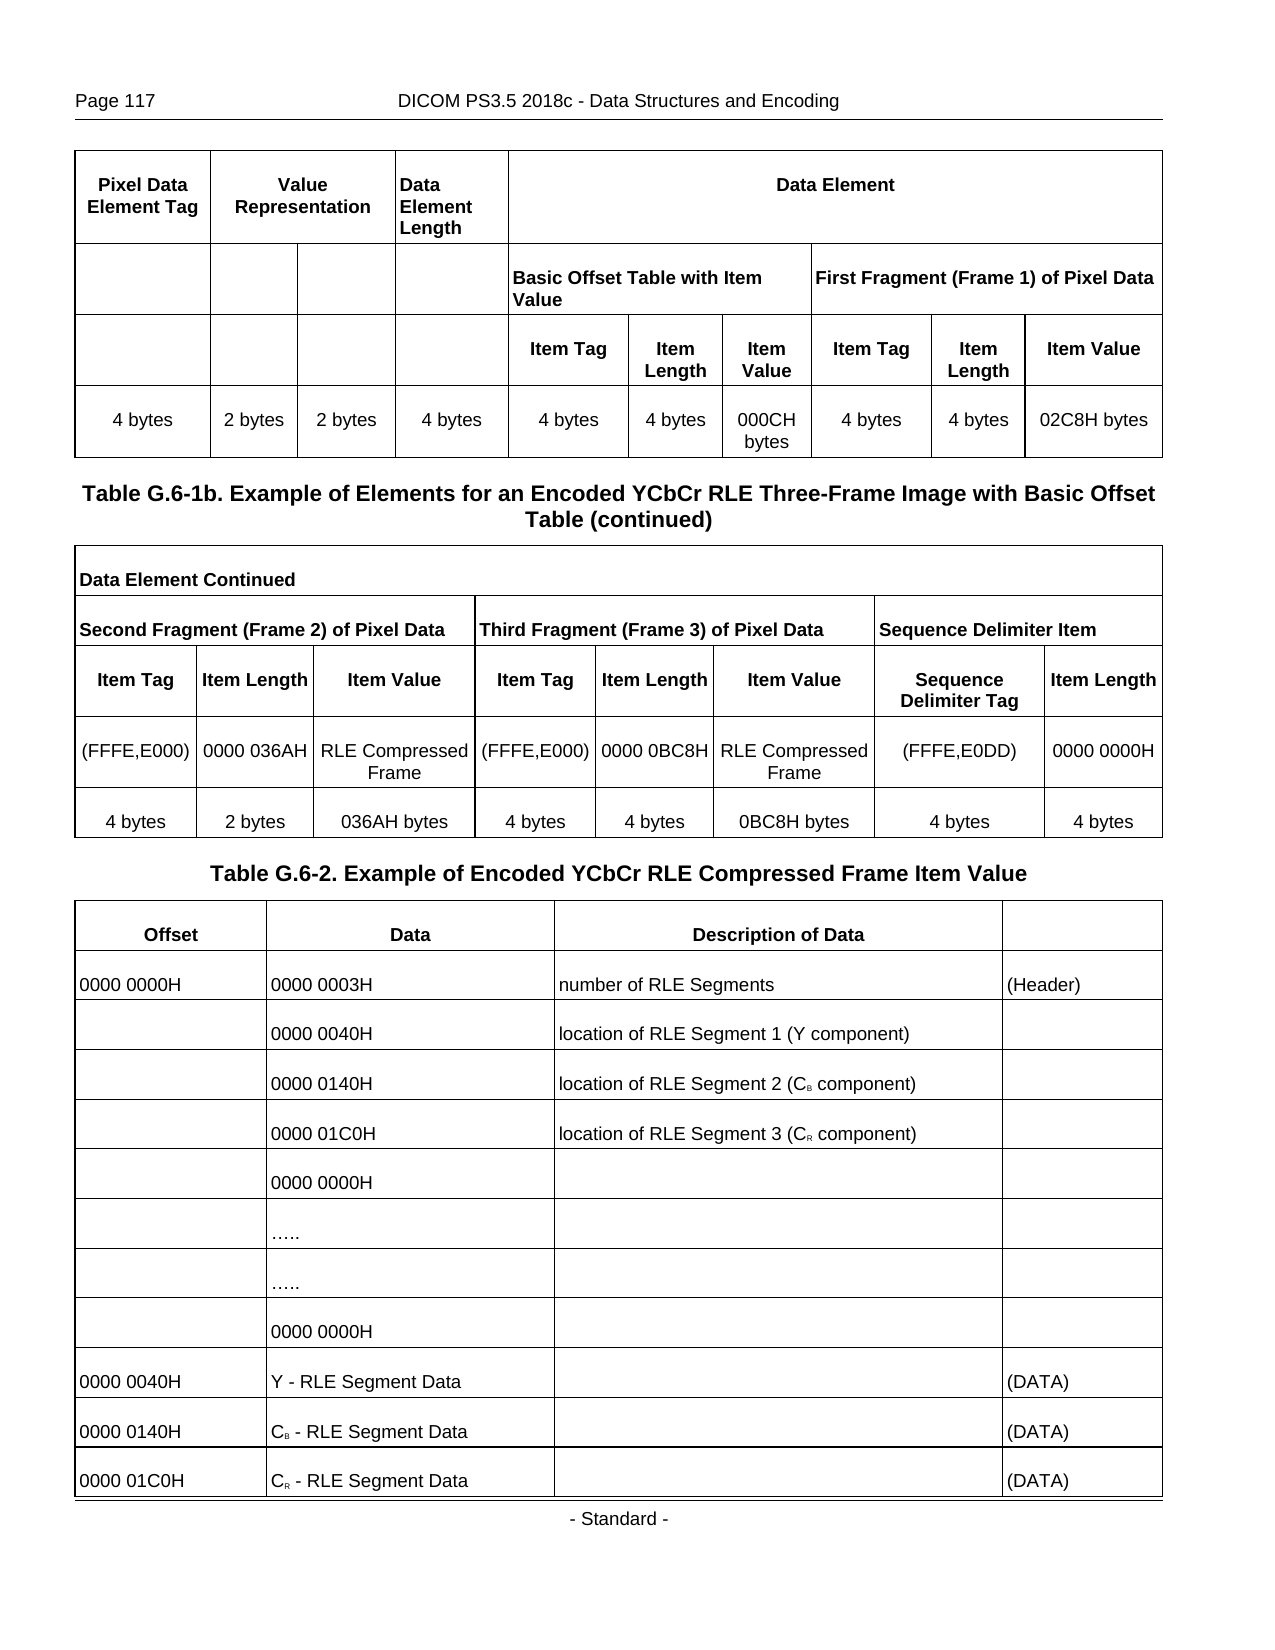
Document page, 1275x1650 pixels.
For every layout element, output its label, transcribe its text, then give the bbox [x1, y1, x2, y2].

table_cell 4 bytes [596, 788, 713, 837]
table_cell 4 bytes [396, 386, 508, 457]
table_cell 4 bytes [476, 788, 595, 837]
table_cell [396, 315, 508, 385]
table_cell 4 bytes [932, 386, 1024, 457]
table_cell [1003, 1100, 1162, 1148]
table_cell (FFFE,E0DD) [875, 717, 1044, 787]
table_cell [76, 1000, 266, 1049]
table_cell location of RLE Segment 3 (CR component) [555, 1100, 1002, 1148]
table_cell Sequence Delimiter Item [875, 596, 1162, 645]
table_cell Item Length [197, 646, 313, 716]
table_cell (DATA) [1003, 1398, 1162, 1446]
table_cell [555, 1249, 1002, 1297]
table_cell Item Value [723, 315, 811, 385]
table_cell 036AH bytes [314, 788, 474, 837]
table_header Data Element Continued [76, 546, 1162, 595]
table_header [1003, 901, 1162, 949]
table_cell [298, 315, 395, 385]
table_cell Item Length [629, 315, 722, 385]
table_cell 4 bytes [76, 788, 196, 837]
table_cell (FFFE,E000) [76, 717, 196, 787]
table_cell Sequence Delimiter Tag [875, 646, 1044, 716]
table_cell Y - RLE Segment Data [267, 1348, 554, 1397]
table_cell [1003, 1000, 1162, 1049]
table_cell [211, 244, 297, 314]
table_cell [555, 1199, 1002, 1248]
table_cell CB - RLE Segment Data [267, 1398, 554, 1446]
table_cell (FFFE,E000) [476, 717, 595, 787]
table_cell 4 bytes [509, 386, 628, 457]
table_cell 0000 01C0H [267, 1100, 554, 1148]
table_cell 4 bytes [629, 386, 722, 457]
table_cell [76, 1298, 266, 1347]
table_cell 4 bytes [812, 386, 931, 457]
table_cell [555, 1348, 1002, 1397]
table_cell 0000 01C0H [76, 1448, 266, 1496]
table_cell [1003, 1050, 1162, 1098]
table_cell 0000 036AH [197, 717, 313, 787]
table_cell [1003, 1149, 1162, 1198]
table_cell 0000 0000H [267, 1298, 554, 1347]
table_cell 0000 0000H [1045, 717, 1162, 787]
table_cell 2 bytes [197, 788, 313, 837]
table_cell ….. [267, 1249, 554, 1297]
table_cell 4 bytes [76, 386, 210, 457]
table_cell location of RLE Segment 1 (Y component) [555, 1000, 1002, 1049]
text Table G.6-1b. Example of Elements for an Encoded YCbCr RLE Three-Frame Image with Basic Offset Table (continued) [75, 480, 1162, 532]
table_cell RLE Compressed Frame [314, 717, 474, 787]
table_cell Item Tag [509, 315, 628, 385]
table_cell RLE Compressed Frame [714, 717, 874, 787]
table_header Data Element [509, 151, 1162, 243]
table_cell 2 bytes [211, 386, 297, 457]
table_header Offset [76, 901, 266, 949]
table_cell 02C8H bytes [1026, 386, 1162, 457]
table_cell [555, 1149, 1002, 1198]
table_cell Item Tag [812, 315, 931, 385]
table_cell (DATA) [1003, 1448, 1162, 1496]
table_cell [76, 1199, 266, 1248]
table_header Data [267, 901, 554, 949]
table_cell [76, 1050, 266, 1098]
table_cell 0000 0000H [76, 951, 266, 999]
table_cell 0000 0003H [267, 951, 554, 999]
table_header Description of Data [555, 901, 1002, 949]
table_cell 000CH bytes [723, 386, 811, 457]
table_cell Item Value [314, 646, 474, 716]
table_cell Basic Offset Table with Item Value [509, 244, 811, 314]
table_cell 4 bytes [875, 788, 1044, 837]
table_cell First Fragment (Frame 1) of Pixel Data [812, 244, 1162, 314]
table_cell [396, 244, 508, 314]
table_cell 0000 0140H [76, 1398, 266, 1446]
table_cell 0000 0000H [267, 1149, 554, 1198]
table_header Pixel Data Element Tag [76, 151, 210, 243]
table_cell [76, 244, 210, 314]
table_cell [1003, 1249, 1162, 1297]
table_cell ….. [267, 1199, 554, 1248]
table_cell [555, 1398, 1002, 1446]
table_cell [76, 315, 210, 385]
table_header Data Element Length [396, 151, 508, 243]
table_cell CR - RLE Segment Data [267, 1448, 554, 1496]
table_cell (Header) [1003, 951, 1162, 999]
table_cell 0000 0140H [267, 1050, 554, 1098]
table_cell 4 bytes [1045, 788, 1162, 837]
table_cell 0000 0BC8H [596, 717, 713, 787]
table_cell 0BC8H bytes [714, 788, 874, 837]
table_cell [555, 1298, 1002, 1347]
table_cell Third Fragment (Frame 3) of Pixel Data [476, 596, 874, 645]
text Table G.6-2. Example of Encoded YCbCr RLE Compressed Frame Item Value [75, 860, 1162, 886]
table_cell location of RLE Segment 2 (CB component) [555, 1050, 1002, 1098]
table_cell [555, 1448, 1002, 1496]
table_cell Item Tag [476, 646, 595, 716]
table_cell Item Length [932, 315, 1024, 385]
table_cell Item Length [596, 646, 713, 716]
table_cell [76, 1149, 266, 1198]
table_cell [211, 315, 297, 385]
table_cell Item Value [1026, 315, 1162, 385]
table_cell Second Fragment (Frame 2) of Pixel Data [76, 596, 474, 645]
table_cell Item Tag [76, 646, 196, 716]
table_cell 2 bytes [298, 386, 395, 457]
table_cell [76, 1100, 266, 1148]
table_cell [76, 1249, 266, 1297]
table_cell [1003, 1298, 1162, 1347]
table_cell [1003, 1199, 1162, 1248]
table_cell number of RLE Segments [555, 951, 1002, 999]
table_cell 0000 0040H [267, 1000, 554, 1049]
table_header Value Representation [211, 151, 395, 243]
table_cell 0000 0040H [76, 1348, 266, 1397]
table_cell Item Value [714, 646, 874, 716]
table_cell Item Length [1045, 646, 1162, 716]
table_cell [298, 244, 395, 314]
table_cell (DATA) [1003, 1348, 1162, 1397]
